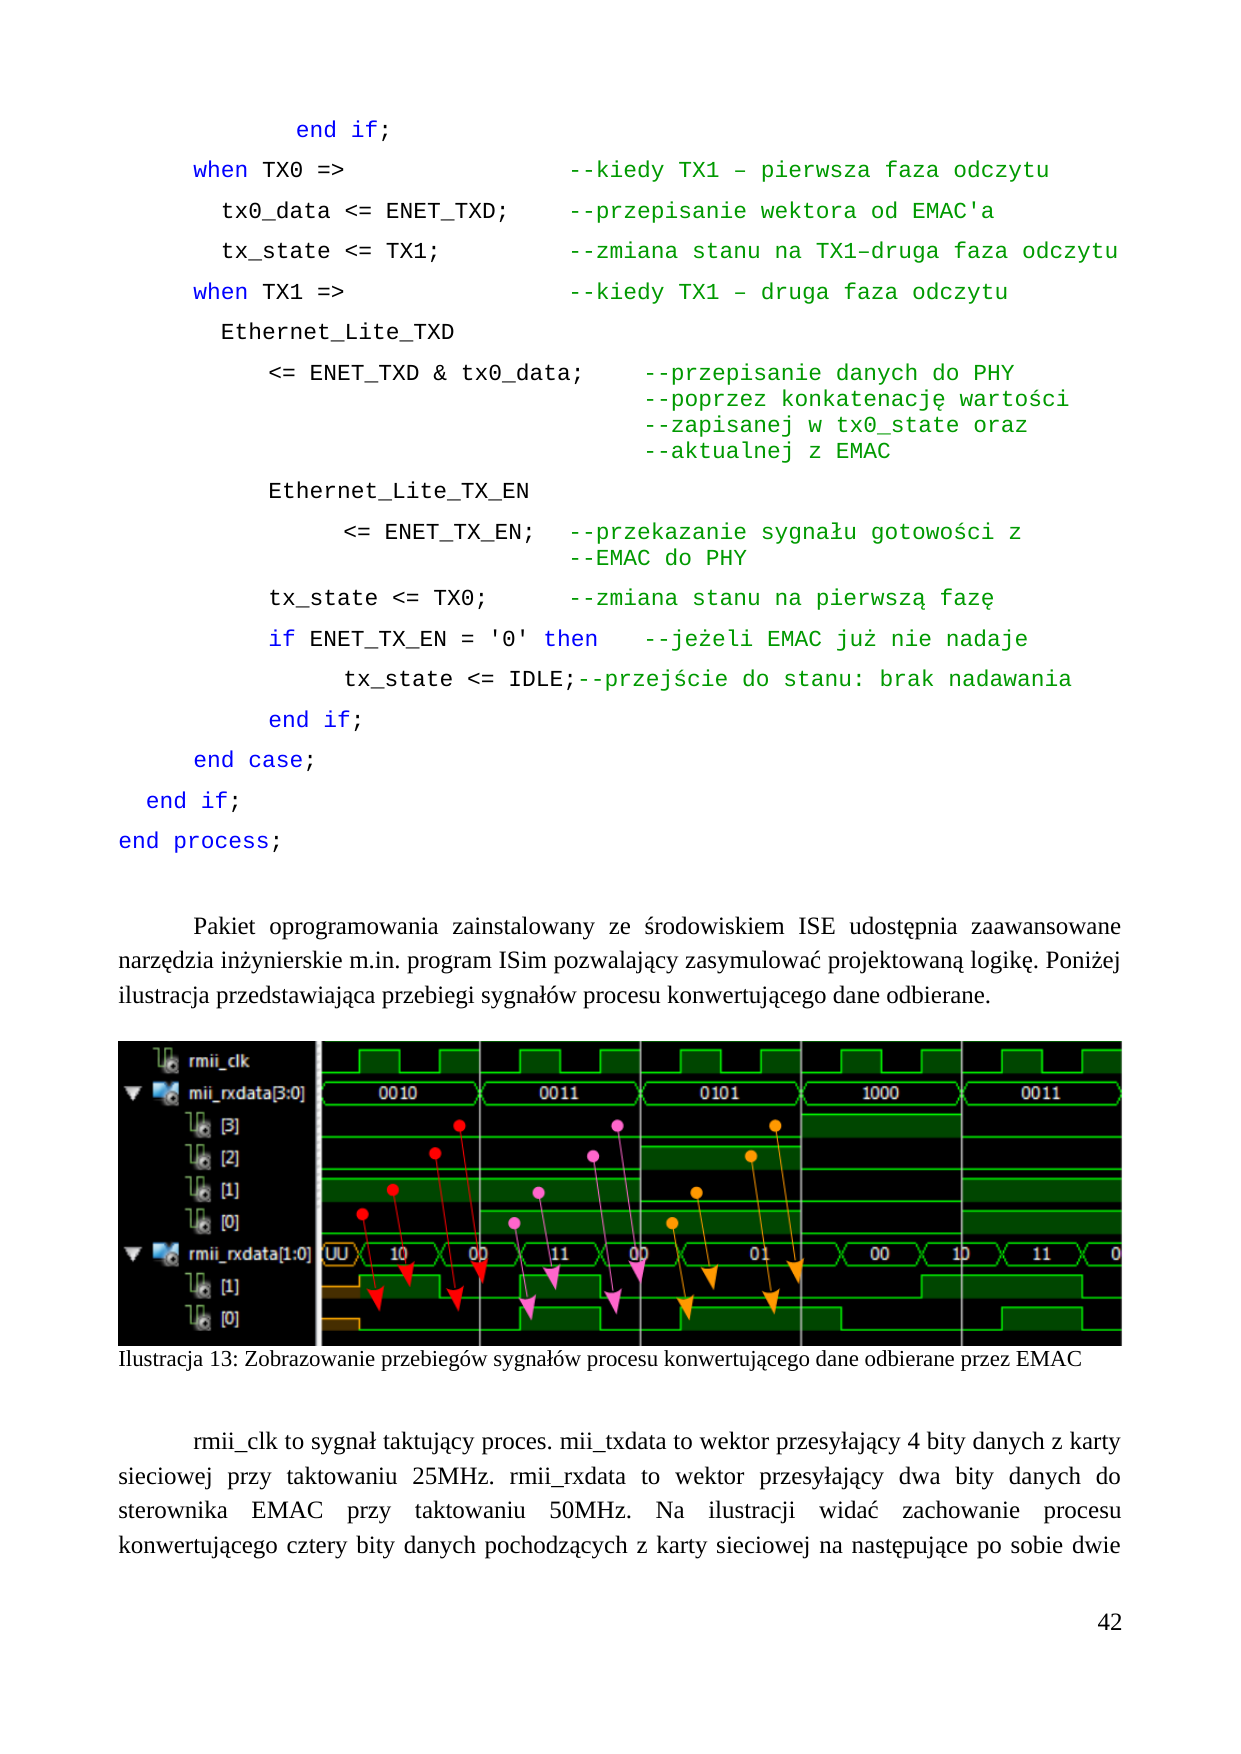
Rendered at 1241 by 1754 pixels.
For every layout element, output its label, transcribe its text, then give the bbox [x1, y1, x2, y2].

text end process; [118, 830, 1122, 856]
text <= ENET_TXD & tx0_data; --przepisanie danych do PHY --poprzez konkatenację wartości --zapisanej w tx0_state oraz --aktualnej z EMAC [118, 361, 1122, 465]
picture [118, 1041, 1123, 1346]
text tx0_data <= ENET_TXD; --przepisanie wektora od EMAC'a [118, 199, 1122, 225]
text if ENET_TX_EN = '0' then --jeżeli EMAC już nie nadaje [118, 627, 1122, 653]
text tx_state <= TX0; --zmiana stanu na pierwszą fazę [118, 587, 1122, 612]
text Pakiet oprogramowania zainstalowany ze środowiskiem ISE udostępnia zaawansowane narzędzia inżynierskie m.in. program ISim pozwalający zasymulować projektowaną logikę. Poniżej ilustracja przedstawiająca przebiegi sygnałów procesu konwertującego dane odbierane. [118, 911, 1122, 1008]
text when TX1 => --kiedy TX1 – druga faza odczytu [118, 280, 1122, 306]
text tx_state <= IDLE;--przejście do stanu: brak nadawania [118, 668, 1122, 693]
text end case; [118, 749, 1122, 774]
text end if; [118, 708, 1122, 734]
text when TX0 => --kiedy TX1 – pierwsza faza odczytu [118, 159, 1122, 184]
text end if; [118, 118, 1122, 144]
text end if; [118, 789, 1122, 815]
text tx_state <= TX1; --zmiana stanu na TX1–druga faza odczytu [118, 240, 1122, 266]
text <= ENET_TX_EN; --przekazanie sygnału gotowości z --EMAC do PHY [118, 520, 1122, 572]
text Ethernet_Lite_TX_EN [118, 479, 1122, 506]
text Ethernet_Lite_TXD [118, 321, 1122, 347]
text Ilustracja 13: Zobrazowanie przebiegów sygnałów procesu konwertującego dane odbierane przez EMAC [118, 1346, 1122, 1372]
text rmii_clk to sygnał taktujący proces. mii_txdata to wektor przesyłający 4 bity danych z karty sieciowej przy taktowaniu 25MHz. rmii_rxdata to wektor przesyłający dwa bity danych do sterownika EMAC przy taktowaniu 50MHz. Na ilustracji widać zachowanie procesu konwertującego cztery bity danych pochodzących z karty sieciowej na następujące po sobie dwie [118, 1426, 1122, 1558]
